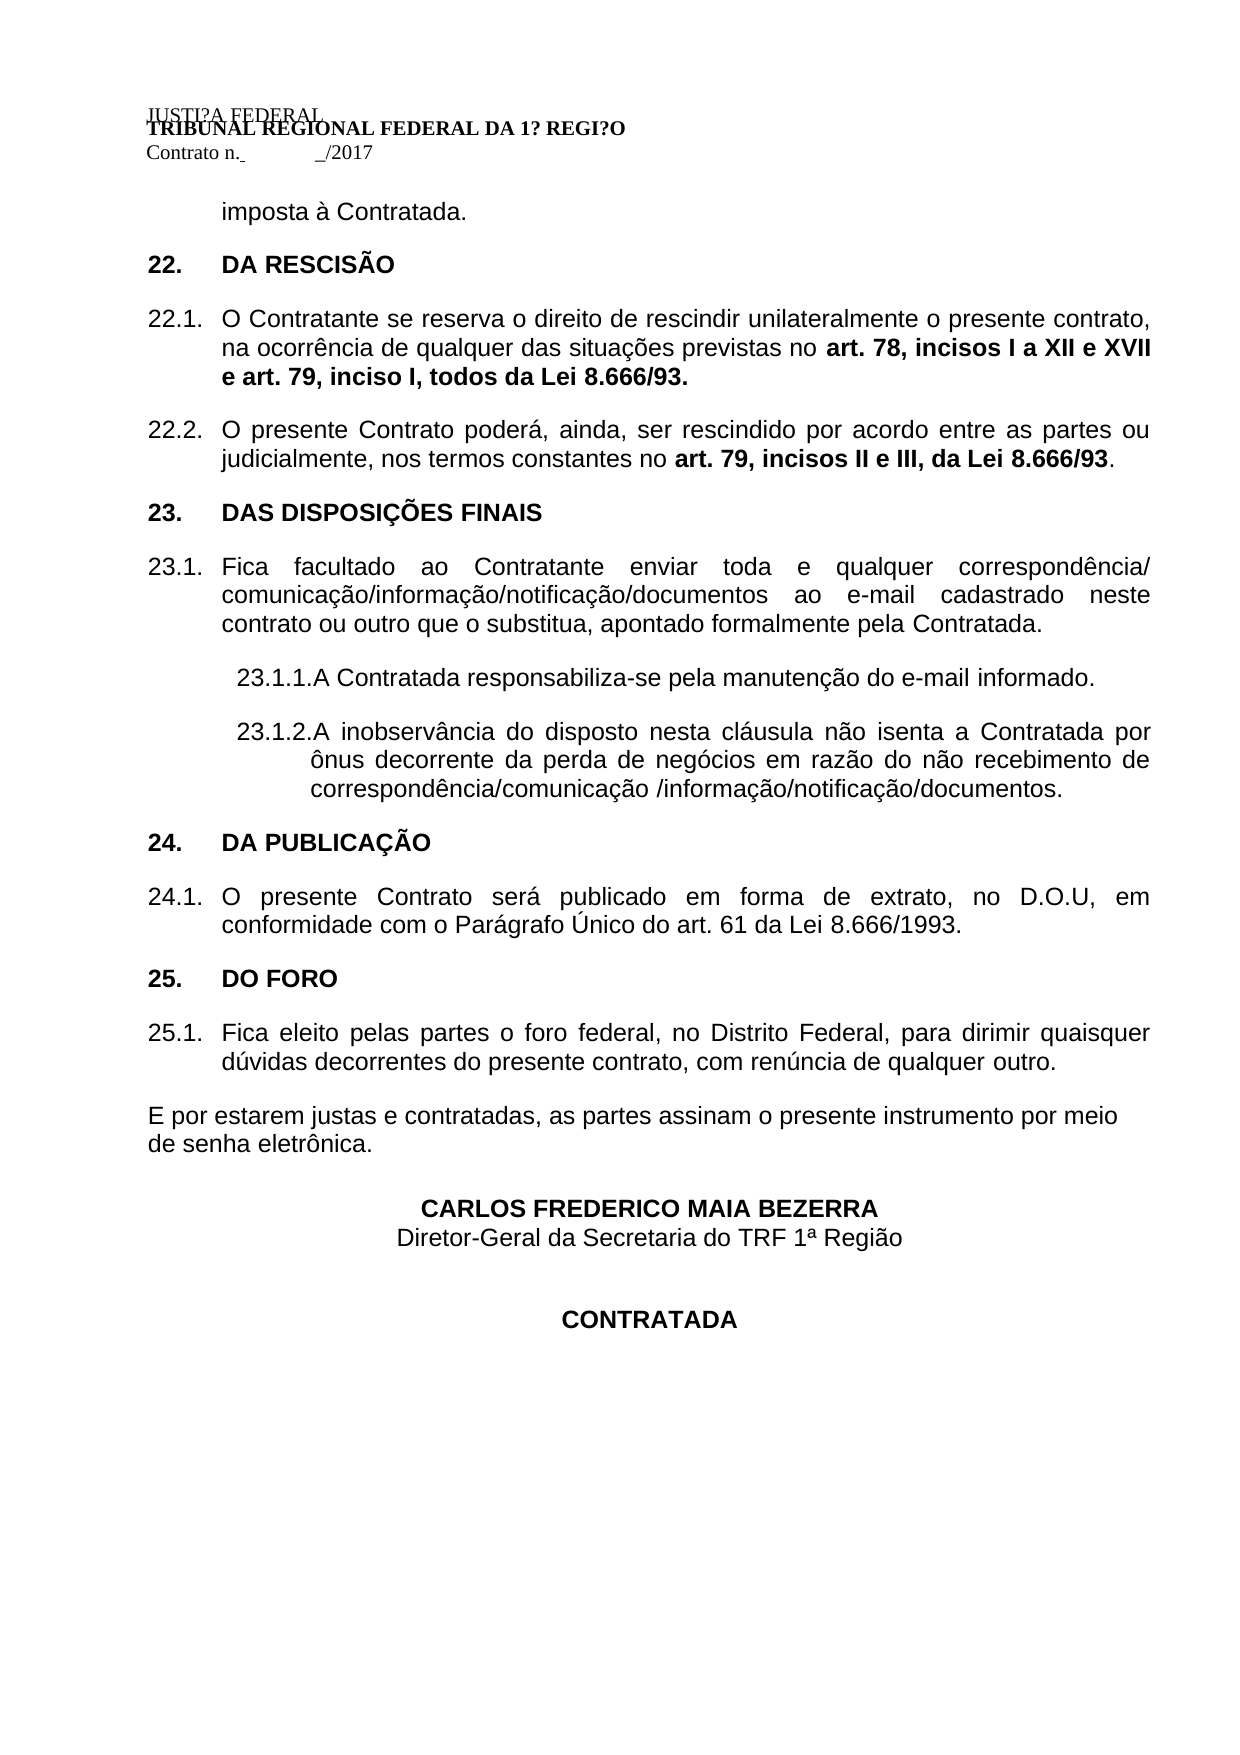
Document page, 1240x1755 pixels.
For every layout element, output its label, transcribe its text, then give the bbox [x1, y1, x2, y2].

subtitle CARLOS FREDERICO MAIA BEZERRA [137, 1194, 1162, 1223]
subtitle CONTRATADA [136, 1305, 1162, 1334]
list A Contratada responsabiliza-se pela manutenção do e-mail informado. [236, 663, 1162, 692]
list O presente Contrato será publicado em forma de extrato, no D.O.U, em conformidade com o Parágrafo Único do art. 61 da Lei 8.666/1993. [148, 882, 1152, 939]
list Fica facultado ao Contratante enviar toda e qualquer correspondência/ comunicação/informação/notificação/documentos ao e-mail cadastrado neste contrato ou outro que o substitua, apontado formalmente pela Contratada. [148, 552, 1152, 638]
list A inobservância do disposto nesta cláusula não isenta a Contratada por ônus decorrente da perda de negócios em razão do não recebimento de correspondência/comunicação /informação/notificação/documentos. [236, 717, 1152, 803]
text Diretor-Geral da Secretaria do TRF 1ª Região [137, 1223, 1162, 1252]
subtitle DA RESCISÃO [148, 250, 1162, 279]
subtitle DA PUBLICAÇÃO [148, 828, 1162, 857]
subtitle DO FORO [148, 964, 1162, 993]
list Fica eleito pelas partes o foro federal, no Distrito Federal, para dirimir quaisquer dúvidas decorrentes do presente contrato, com renúncia de qualquer outro. [148, 1018, 1152, 1075]
text imposta à Contratada. [221, 197, 1162, 225]
text E por estarem justas e contratadas, as partes assinam o presente instrumento por meio de senha eletrônica. [148, 1101, 1147, 1158]
subtitle DAS DISPOSIÇÕES FINAIS [148, 498, 1162, 527]
list O Contratante se reserva o direito de rescindir unilateralmente o presente contrato, na ocorrência de qualquer das situações previstas no art. 78, incisos I a XII e XVII e art. 79, inciso I, todos da Lei 8.666/93. [148, 304, 1152, 390]
list O presente Contrato poderá, ainda, ser rescindido por acordo entre as partes ou judicialmente, nos termos constantes no art. 79, incisos II e III, da Lei 8.666/93. [148, 415, 1152, 473]
